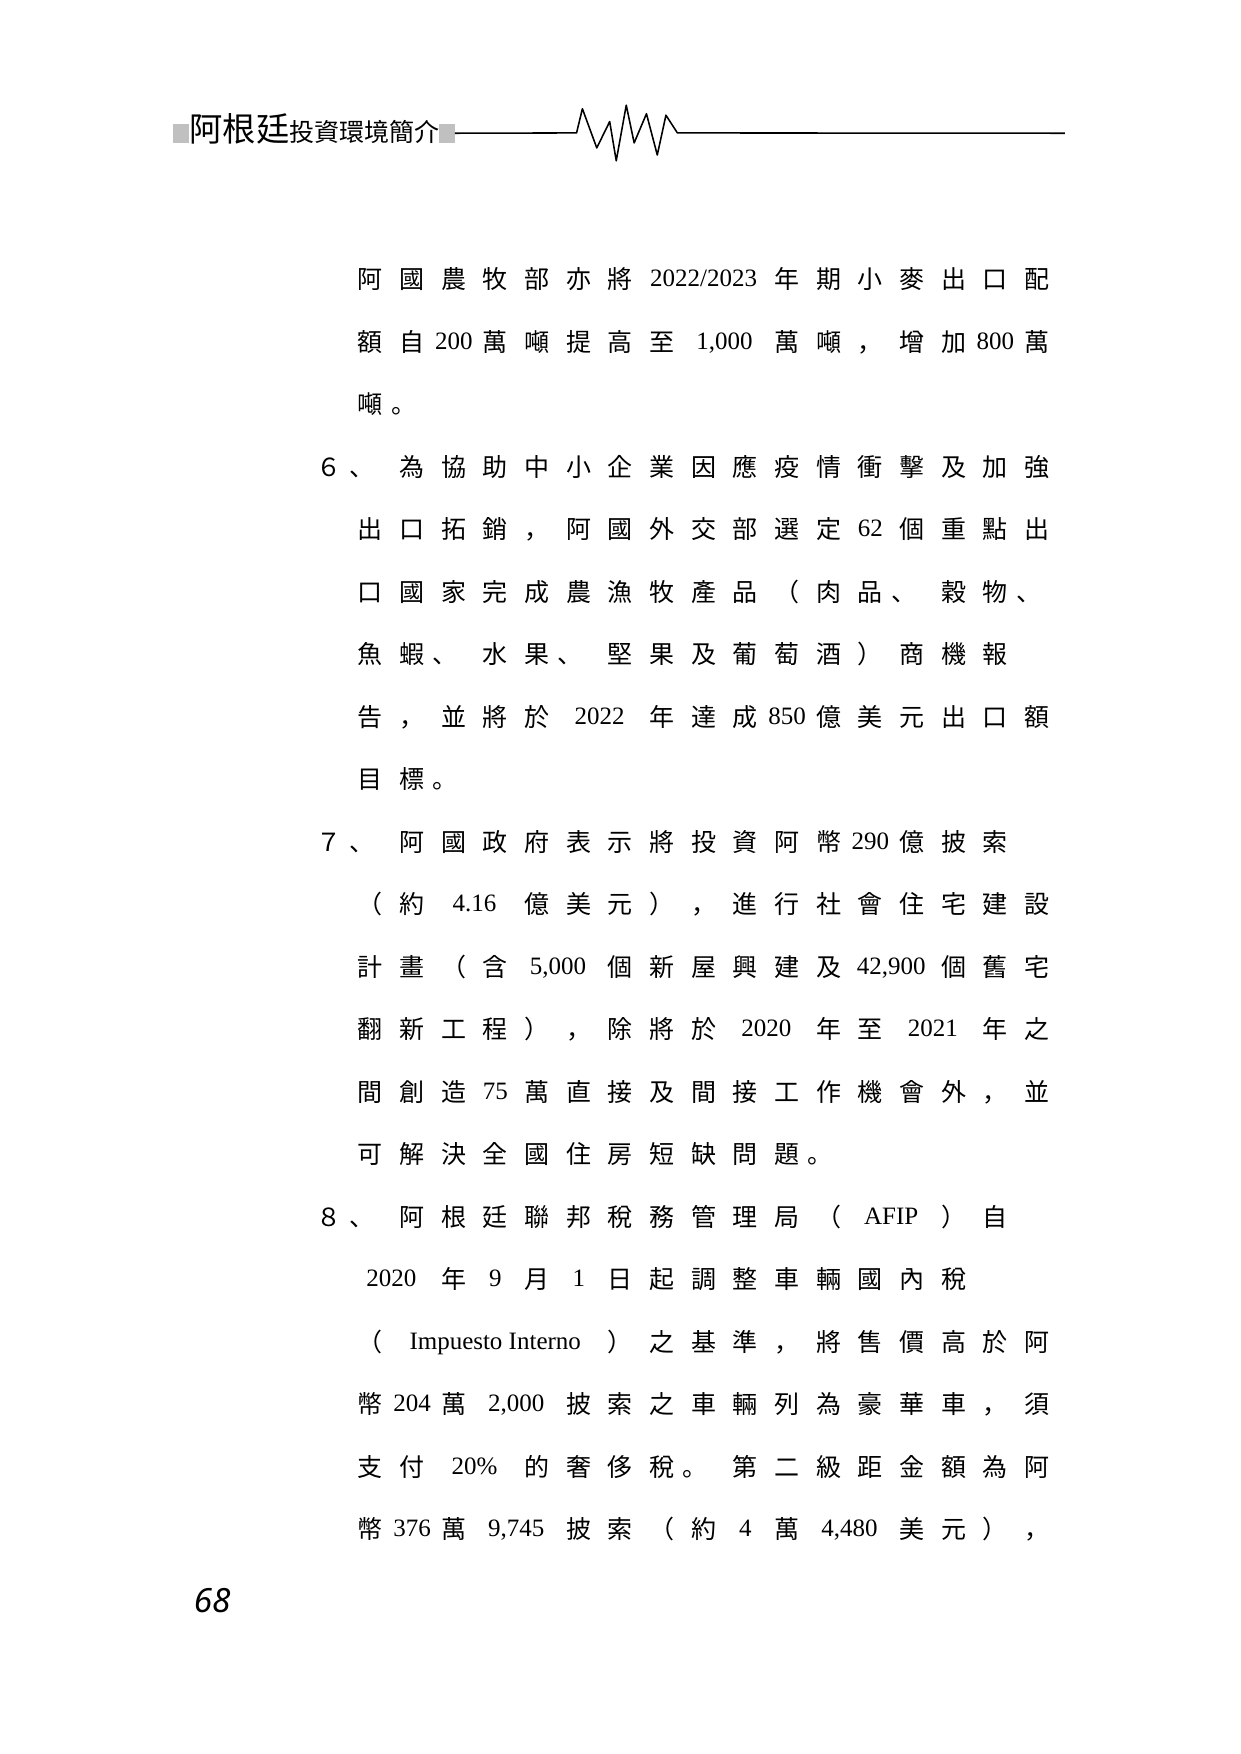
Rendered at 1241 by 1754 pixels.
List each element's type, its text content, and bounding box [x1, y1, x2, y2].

text ６、為協助中小企業因應疫情衝擊及加強出口拓銷，阿國外交部選定62個重點出口國家完成農漁牧產品（肉品、穀物、魚蝦、水果、堅果及葡萄酒）商機報告，並將於2022年達成850億美元出口額目標。 [281, 424, 1058, 799]
text 阿國農牧部亦將2022/2023年期小麥出口配額自200萬噸提高至1,000萬噸，增加800萬噸。 [281, 236, 1058, 424]
text ８、阿根廷聯邦稅務管理局（AFIP）自2020年9月1日起調整車輛國內稅（Impuesto Interno）之基準，將售價高於阿幣204萬2,000披索之車輛列為豪華車，須支付20%的奢侈稅。第二級距金額為阿幣376萬9,745披索（約4萬4,480美元）， [281, 1174, 1058, 1549]
text ７、阿國政府表示將投資阿幣290億披索（約4.16億美元），進行社會住宅建設計畫（含5,000個新屋興建及42,900個舊宅翻新工程），除將於2020年至2021年之間創造75萬直接及間接工作機會外，並可解決全國住房短缺問題。 [281, 799, 1058, 1174]
